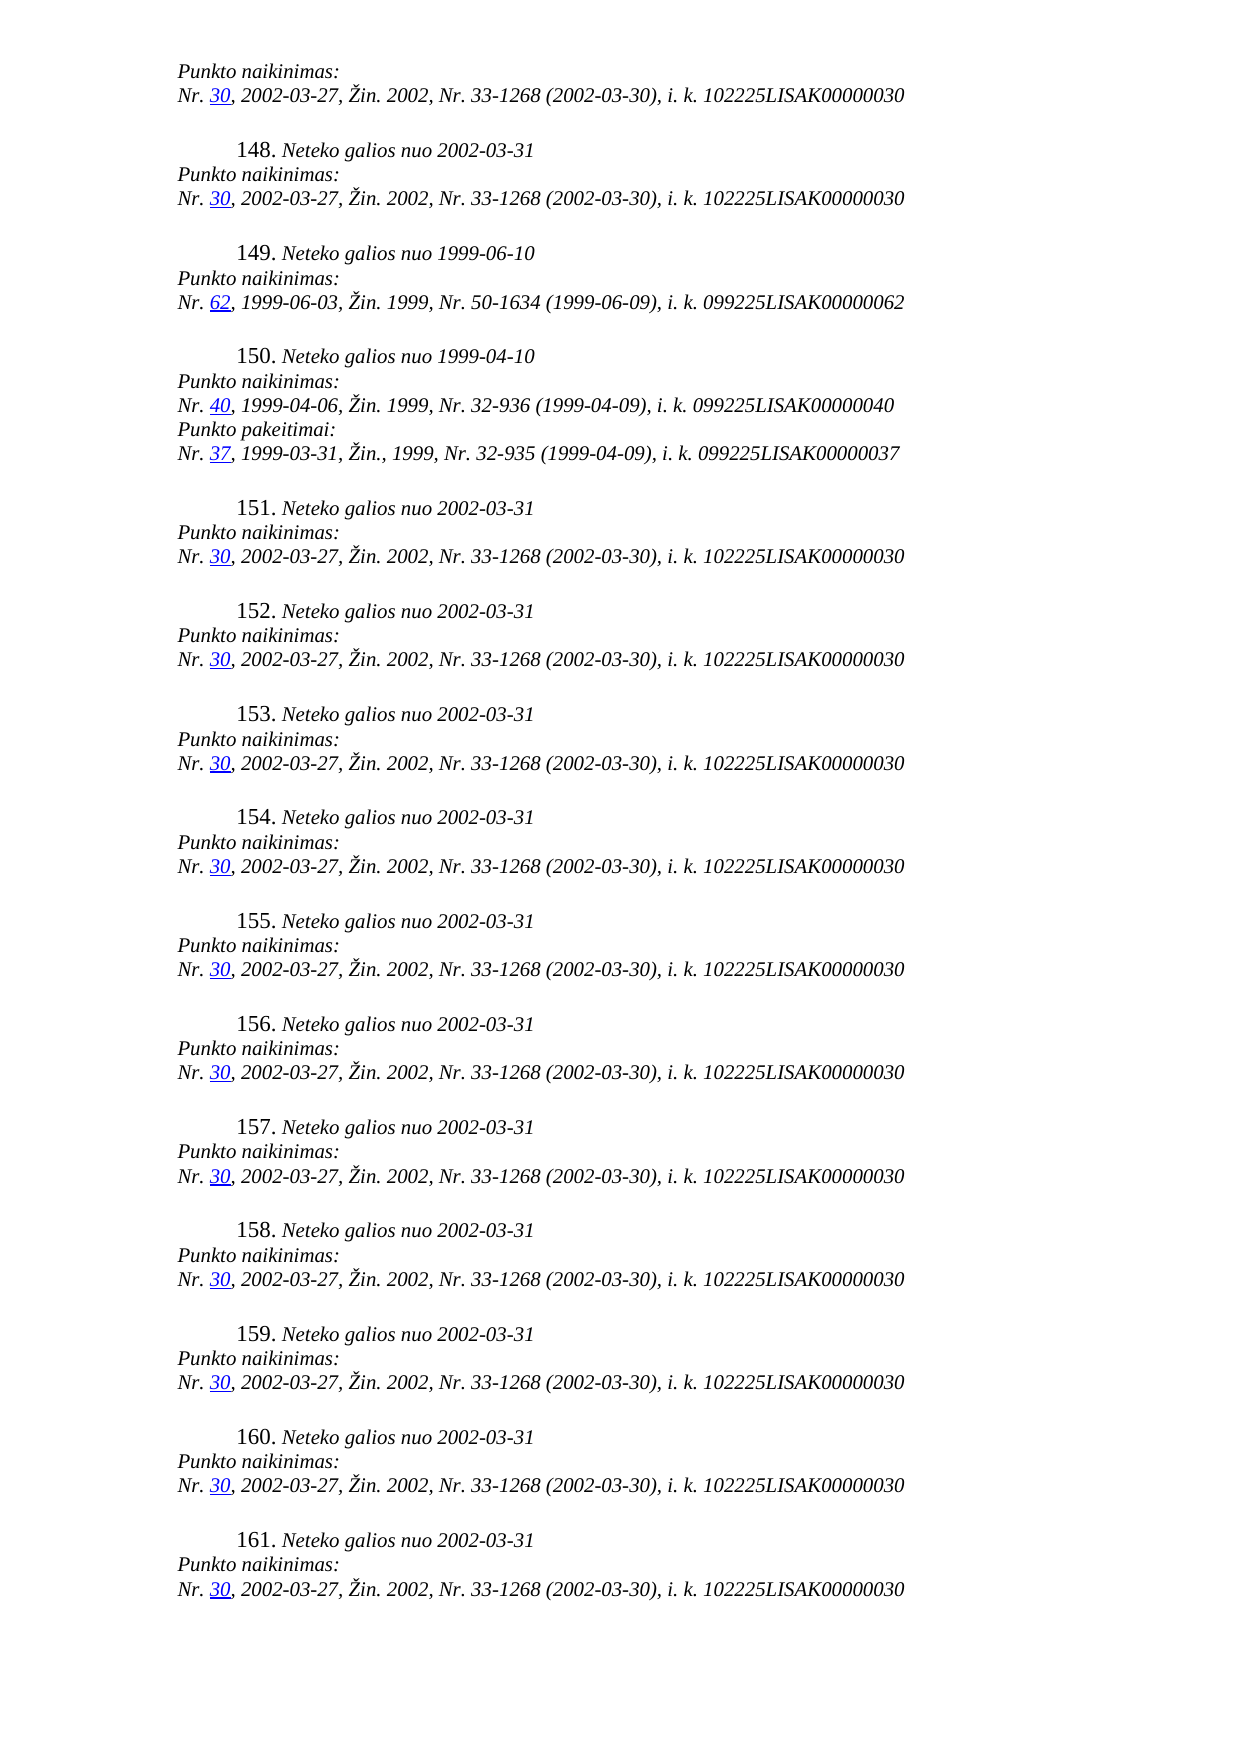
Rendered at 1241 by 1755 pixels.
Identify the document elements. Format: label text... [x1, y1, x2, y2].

text Nr. 30, 2002-03-27, Žin. 2002, Nr. 33-1268 (2002-03-30), i. k. 102225LISAK00000030 [177, 544, 1181, 568]
text Nr. 30, 2002-03-27, Žin. 2002, Nr. 33-1268 (2002-03-30), i. k. 102225LISAK00000030 [177, 83, 1181, 107]
text Punkto naikinimas: [177, 1036, 1181, 1060]
text Punkto naikinimas: [177, 623, 1181, 647]
text Nr. 30, 2002-03-27, Žin. 2002, Nr. 33-1268 (2002-03-30), i. k. 102225LISAK00000030 [177, 186, 1181, 210]
text 151. Neteko galios nuo 2002-03-31 [177, 494, 1181, 520]
text Nr. 30, 2002-03-27, Žin. 2002, Nr. 33-1268 (2002-03-30), i. k. 102225LISAK00000030 [177, 1267, 1181, 1291]
text 159. Neteko galios nuo 2002-03-31 [177, 1319, 1181, 1346]
text 152. Neteko galios nuo 2002-03-31 [177, 597, 1181, 623]
text Nr. 30, 2002-03-27, Žin. 2002, Nr. 33-1268 (2002-03-30), i. k. 102225LISAK00000030 [177, 751, 1181, 775]
text 155. Neteko galios nuo 2002-03-31 [177, 907, 1181, 933]
text Nr. 30, 2002-03-27, Žin. 2002, Nr. 33-1268 (2002-03-30), i. k. 102225LISAK00000030 [177, 647, 1181, 671]
text Punkto pakeitimai: [177, 417, 1181, 441]
text Punkto naikinimas: [177, 727, 1181, 751]
text 153. Neteko galios nuo 2002-03-31 [177, 700, 1181, 727]
text Nr. 30, 2002-03-27, Žin. 2002, Nr. 33-1268 (2002-03-30), i. k. 102225LISAK00000030 [177, 957, 1181, 981]
text 148. Neteko galios nuo 2002-03-31 [177, 136, 1181, 162]
text Punkto naikinimas: [177, 59, 1181, 83]
text Punkto naikinimas: [177, 1449, 1181, 1473]
text 157. Neteko galios nuo 2002-03-31 [177, 1113, 1181, 1139]
text Punkto naikinimas: [177, 1346, 1181, 1370]
text Nr. 30, 2002-03-27, Žin. 2002, Nr. 33-1268 (2002-03-30), i. k. 102225LISAK00000030 [177, 1473, 1181, 1497]
text 156. Neteko galios nuo 2002-03-31 [177, 1010, 1181, 1036]
text Nr. 30, 2002-03-27, Žin. 2002, Nr. 33-1268 (2002-03-30), i. k. 102225LISAK00000030 [177, 1060, 1181, 1084]
text Punkto naikinimas: [177, 830, 1181, 854]
text 160. Neteko galios nuo 2002-03-31 [177, 1423, 1181, 1449]
text Punkto naikinimas: [177, 933, 1181, 957]
text Punkto naikinimas: [177, 520, 1181, 544]
text Punkto naikinimas: [177, 1139, 1181, 1163]
text Punkto naikinimas: [177, 369, 1181, 393]
text Punkto naikinimas: [177, 1243, 1181, 1267]
text 150. Neteko galios nuo 1999-04-10 [177, 342, 1181, 369]
text Punkto naikinimas: [177, 266, 1181, 289]
text Nr. 37, 1999-03-31, Žin., 1999, Nr. 32-935 (1999-04-09), i. k. 099225LISAK00000037 [177, 441, 1181, 465]
text Nr. 30, 2002-03-27, Žin. 2002, Nr. 33-1268 (2002-03-30), i. k. 102225LISAK00000030 [177, 1576, 1181, 1601]
text Nr. 30, 2002-03-27, Žin. 2002, Nr. 33-1268 (2002-03-30), i. k. 102225LISAK00000030 [177, 854, 1181, 878]
text 149. Neteko galios nuo 1999-06-10 [177, 239, 1181, 266]
text Nr. 30, 2002-03-27, Žin. 2002, Nr. 33-1268 (2002-03-30), i. k. 102225LISAK00000030 [177, 1163, 1181, 1188]
text Nr. 62, 1999-06-03, Žin. 1999, Nr. 50-1634 (1999-06-09), i. k. 099225LISAK00000062 [177, 289, 1181, 314]
text 161. Neteko galios nuo 2002-03-31 [177, 1526, 1181, 1552]
text Nr. 30, 2002-03-27, Žin. 2002, Nr. 33-1268 (2002-03-30), i. k. 102225LISAK00000030 [177, 1370, 1181, 1394]
text Punkto naikinimas: [177, 162, 1181, 186]
text 154. Neteko galios nuo 2002-03-31 [177, 803, 1181, 830]
text 158. Neteko galios nuo 2002-03-31 [177, 1216, 1181, 1243]
text Punkto naikinimas: [177, 1552, 1181, 1576]
text Nr. 40, 1999-04-06, Žin. 1999, Nr. 32-936 (1999-04-09), i. k. 099225LISAK00000040 [177, 393, 1181, 417]
